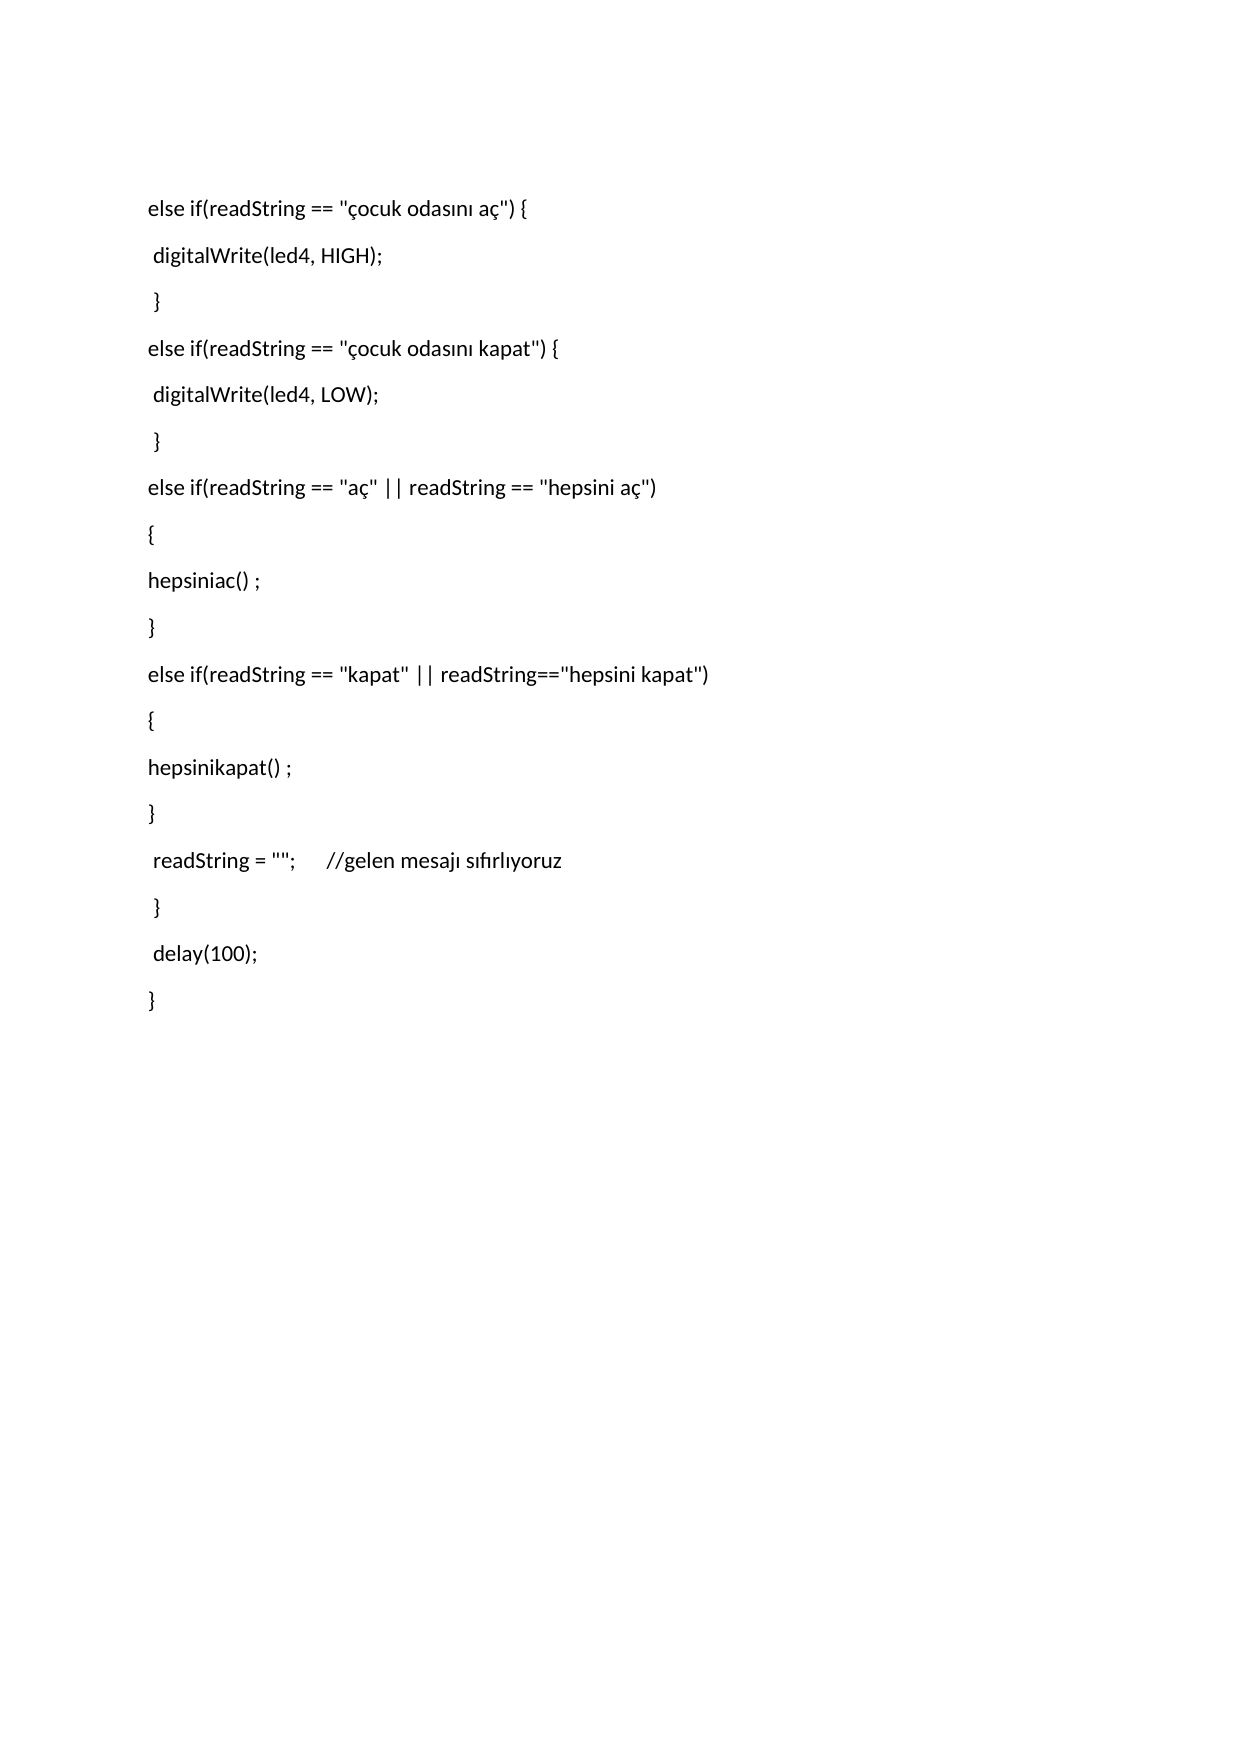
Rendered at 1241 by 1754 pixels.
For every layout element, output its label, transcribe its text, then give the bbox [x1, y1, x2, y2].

text } [148, 986, 1093, 1014]
text } [148, 613, 1093, 641]
text hepsinikapat() ; [148, 753, 1093, 781]
text else if(readString == "aç" || readString == "hepsini aç") [148, 473, 1093, 502]
text else if(readString == "çocuk odasını aç") { [148, 194, 1093, 222]
text hepsiniac() ; [148, 567, 1093, 595]
text digitalWrite(led4, HIGH); [148, 241, 1093, 269]
text digitalWrite(led4, LOW); [148, 380, 1093, 408]
text { [148, 520, 1093, 548]
text else if(readString == "çocuk odasını kapat") { [148, 334, 1093, 362]
text } [148, 427, 1093, 455]
text delay(100); [148, 939, 1093, 967]
text else if(readString == "kapat" || readString=="hepsini kapat") [148, 660, 1093, 688]
text } [148, 799, 1093, 827]
text } [148, 893, 1093, 921]
text } [148, 287, 1093, 315]
text readString = ""; //gelen mesajı sıfırlıyoruz [148, 846, 1093, 874]
text { [148, 706, 1093, 734]
